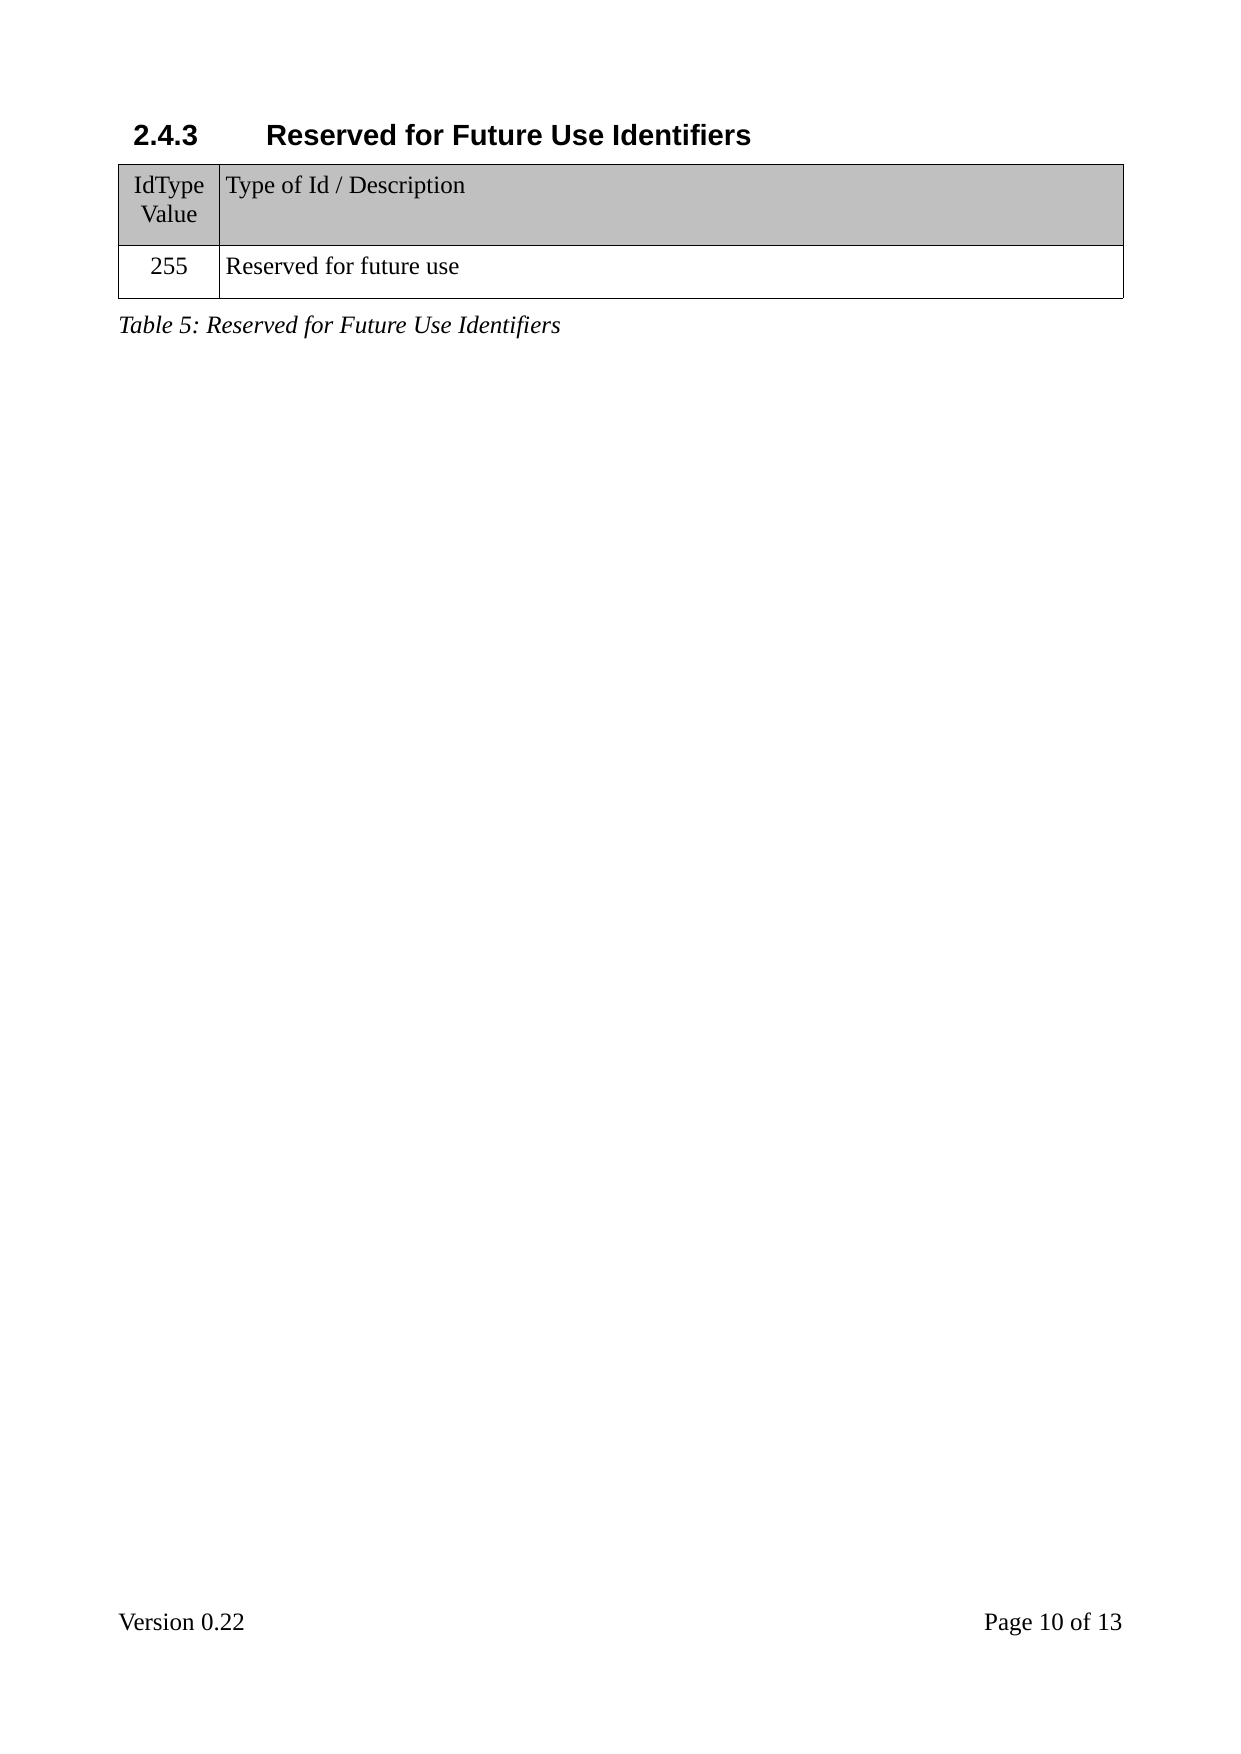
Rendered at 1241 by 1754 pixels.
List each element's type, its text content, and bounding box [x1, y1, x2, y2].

subtitle Reserved for Future Use Identifiers [118, 118, 1122, 152]
table_cell Reserved for future use [220, 246, 1123, 297]
table_cell 255 [119, 246, 219, 297]
text Table 5: Reserved for Future Use Identifiers [118, 310, 1122, 339]
table_header Type of Id / Description [220, 165, 1123, 245]
table_header IdType Value [119, 165, 219, 245]
